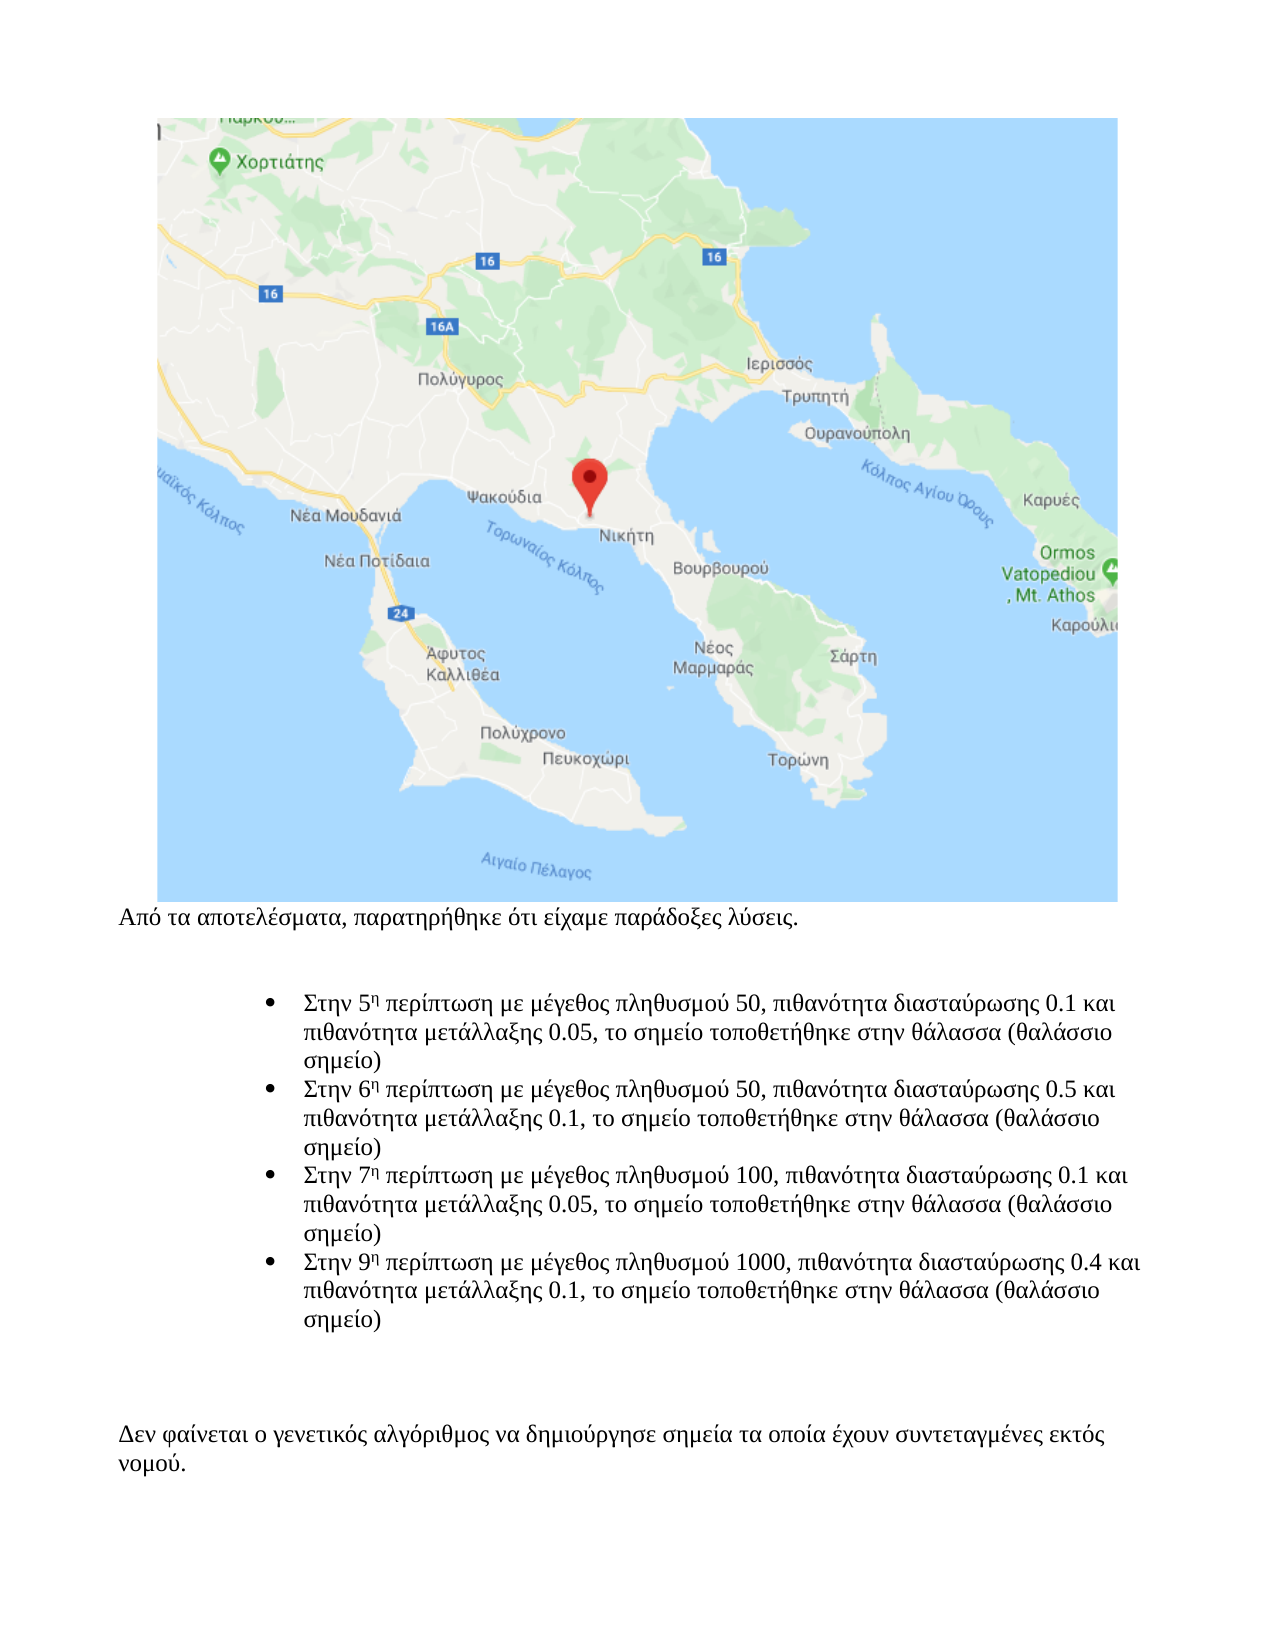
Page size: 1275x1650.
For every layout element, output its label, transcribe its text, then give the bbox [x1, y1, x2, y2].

list Στην 6η περίπτωση με μέγεθος πληθυσμού 50, πιθανότητα διασταύρωσης 0.5 και πιθανότητα μετάλλαξης 0.1, το σημείο τοποθετήθηκε στην θάλασσα (θαλάσσιο σημείο) [266, 1074, 1157, 1161]
list Στην 9η περίπτωση με μέγεθος πληθυσμού 1000, πιθανότητα διασταύρωσης 0.4 και πιθανότητα μετάλλαξης 0.1, το σημείο τοποθετήθηκε στην θάλασσα (θαλάσσιο σημείο) [266, 1247, 1157, 1333]
list Στην 7η περίπτωση με μέγεθος πληθυσμού 100, πιθανότητα διασταύρωσης 0.1 και πιθανότητα μετάλλαξης 0.05, το σημείο τοποθετήθηκε στην θάλασσα (θαλάσσιο σημείο) [266, 1161, 1157, 1247]
list Στην 5η περίπτωση με μέγεθος πληθυσμού 50, πιθανότητα διασταύρωσης 0.1 και πιθανότητα μετάλλαξης 0.05, το σημείο τοποθετήθηκε στην θάλασσα (θαλάσσιο σημείο) [266, 988, 1157, 1074]
text Δεν φαίνεται ο γενετικός αλγόριθμος να δημιούργησε σημεία τα οποία έχουν συντεταγμένες εκτός νομού. [118, 1419, 1157, 1477]
text Από τα αποτελέσματα, παρατηρήθηκε ότι είχαμε παράδοξες λύσεις. [118, 902, 1157, 931]
